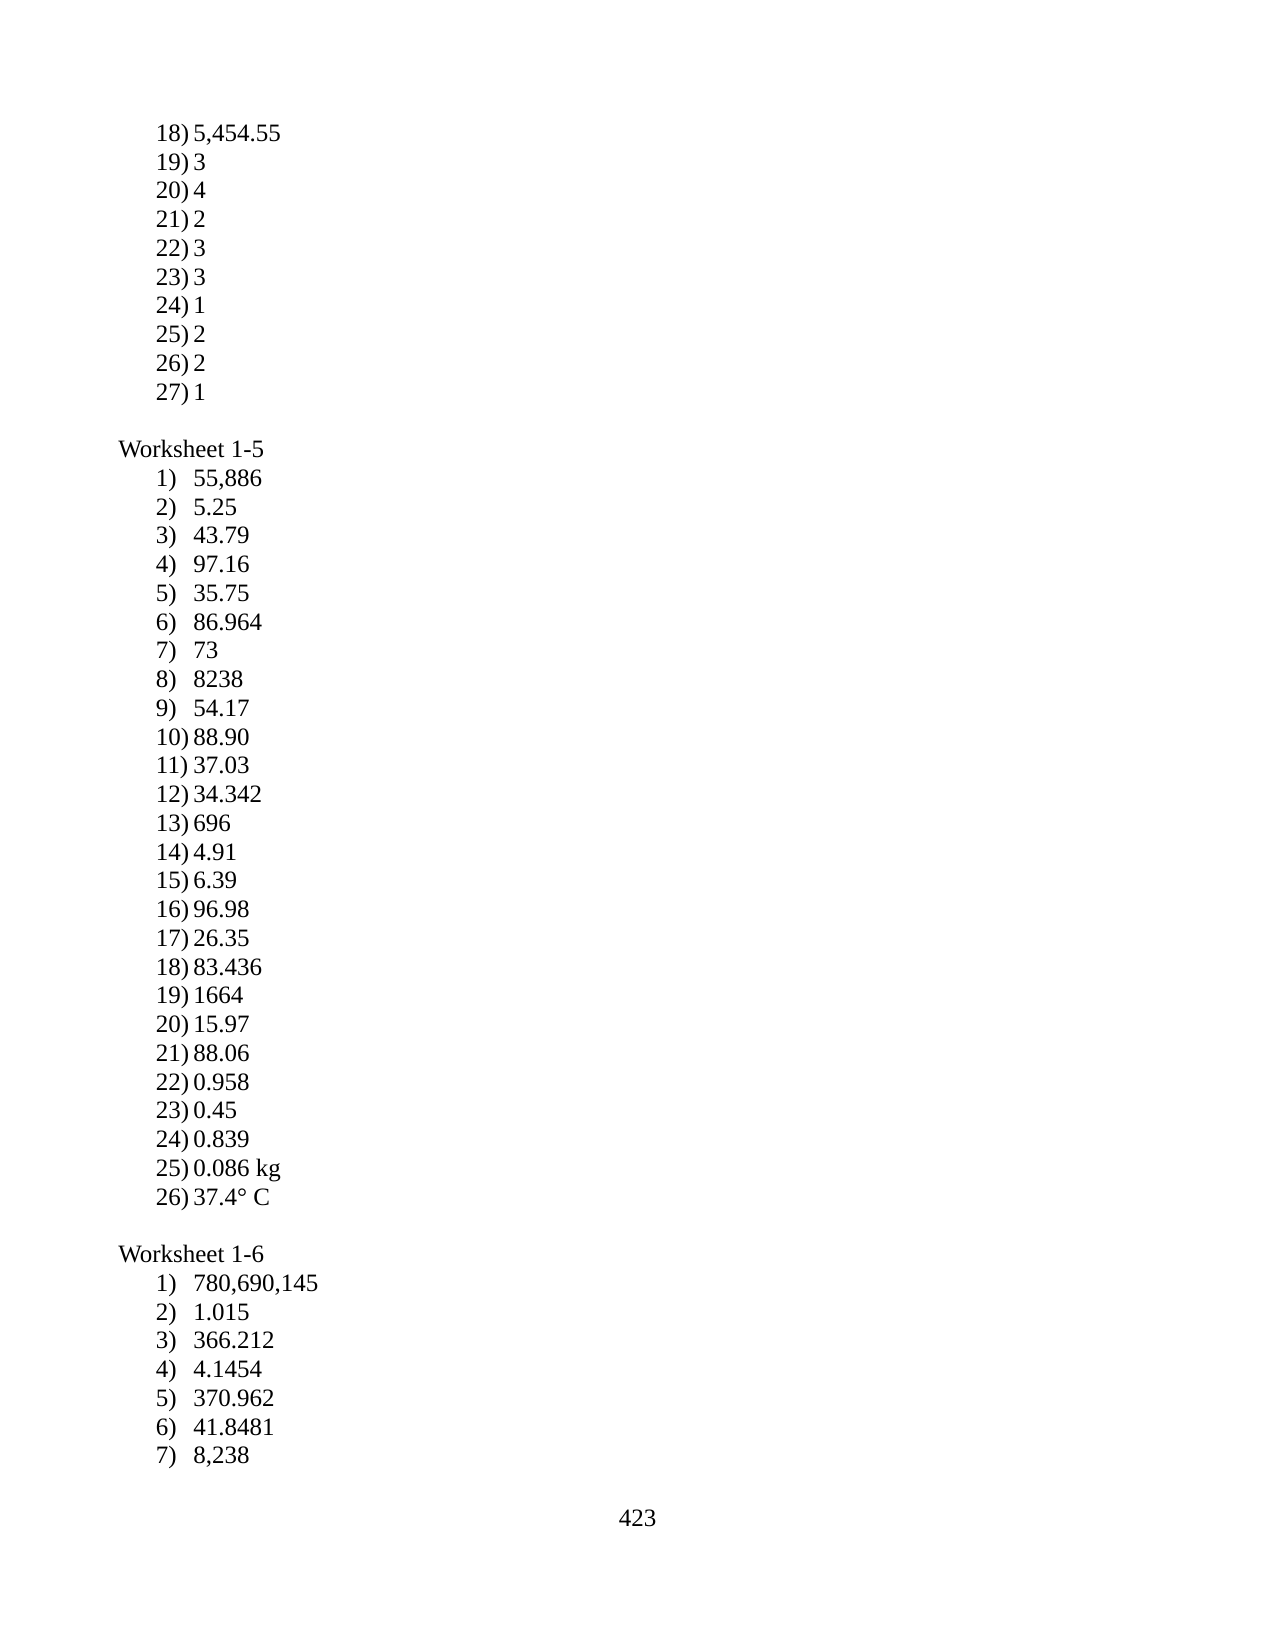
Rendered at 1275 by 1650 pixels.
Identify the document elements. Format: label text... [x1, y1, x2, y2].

list 4.1454 [156, 1354, 1157, 1383]
list 4 [156, 176, 1157, 204]
list 37.03 [156, 751, 1157, 779]
text Worksheet 1-5 [118, 434, 1157, 463]
list 1 [156, 377, 1157, 406]
list 37.4° C [156, 1182, 1157, 1211]
text Worksheet 1-6 [118, 1239, 1157, 1268]
list 83.436 [156, 952, 1157, 981]
list 26.35 [156, 923, 1157, 952]
list 780,690,145 [156, 1268, 1157, 1297]
list 366.212 [156, 1326, 1157, 1354]
list 5.25 [156, 492, 1157, 521]
list 2 [156, 348, 1157, 377]
list 6.39 [156, 866, 1157, 894]
list 696 [156, 808, 1157, 837]
list 2 [156, 319, 1157, 348]
list 88.90 [156, 722, 1157, 751]
list 5,454.55 [156, 118, 1157, 147]
list 3 [156, 262, 1157, 291]
list 55,886 [156, 463, 1157, 492]
list 8238 [156, 664, 1157, 693]
list 0.45 [156, 1096, 1157, 1124]
list 88.06 [156, 1038, 1157, 1067]
list 54.17 [156, 693, 1157, 722]
list 4.91 [156, 837, 1157, 866]
list 41.8481 [156, 1412, 1157, 1441]
list 0.958 [156, 1067, 1157, 1096]
list 0.086 kg [156, 1153, 1157, 1182]
list 43.79 [156, 521, 1157, 549]
list 370.962 [156, 1383, 1157, 1412]
list 1664 [156, 981, 1157, 1009]
list 73 [156, 636, 1157, 664]
list 2 [156, 204, 1157, 233]
list 15.97 [156, 1009, 1157, 1038]
list 1.015 [156, 1297, 1157, 1326]
list 97.16 [156, 549, 1157, 578]
list 3 [156, 233, 1157, 262]
list 8,238 [156, 1441, 1157, 1469]
list 35.75 [156, 578, 1157, 607]
list 1 [156, 291, 1157, 319]
list 96.98 [156, 894, 1157, 923]
list 3 [156, 147, 1157, 176]
list 34.342 [156, 779, 1157, 808]
list 86.964 [156, 607, 1157, 636]
list 0.839 [156, 1124, 1157, 1153]
